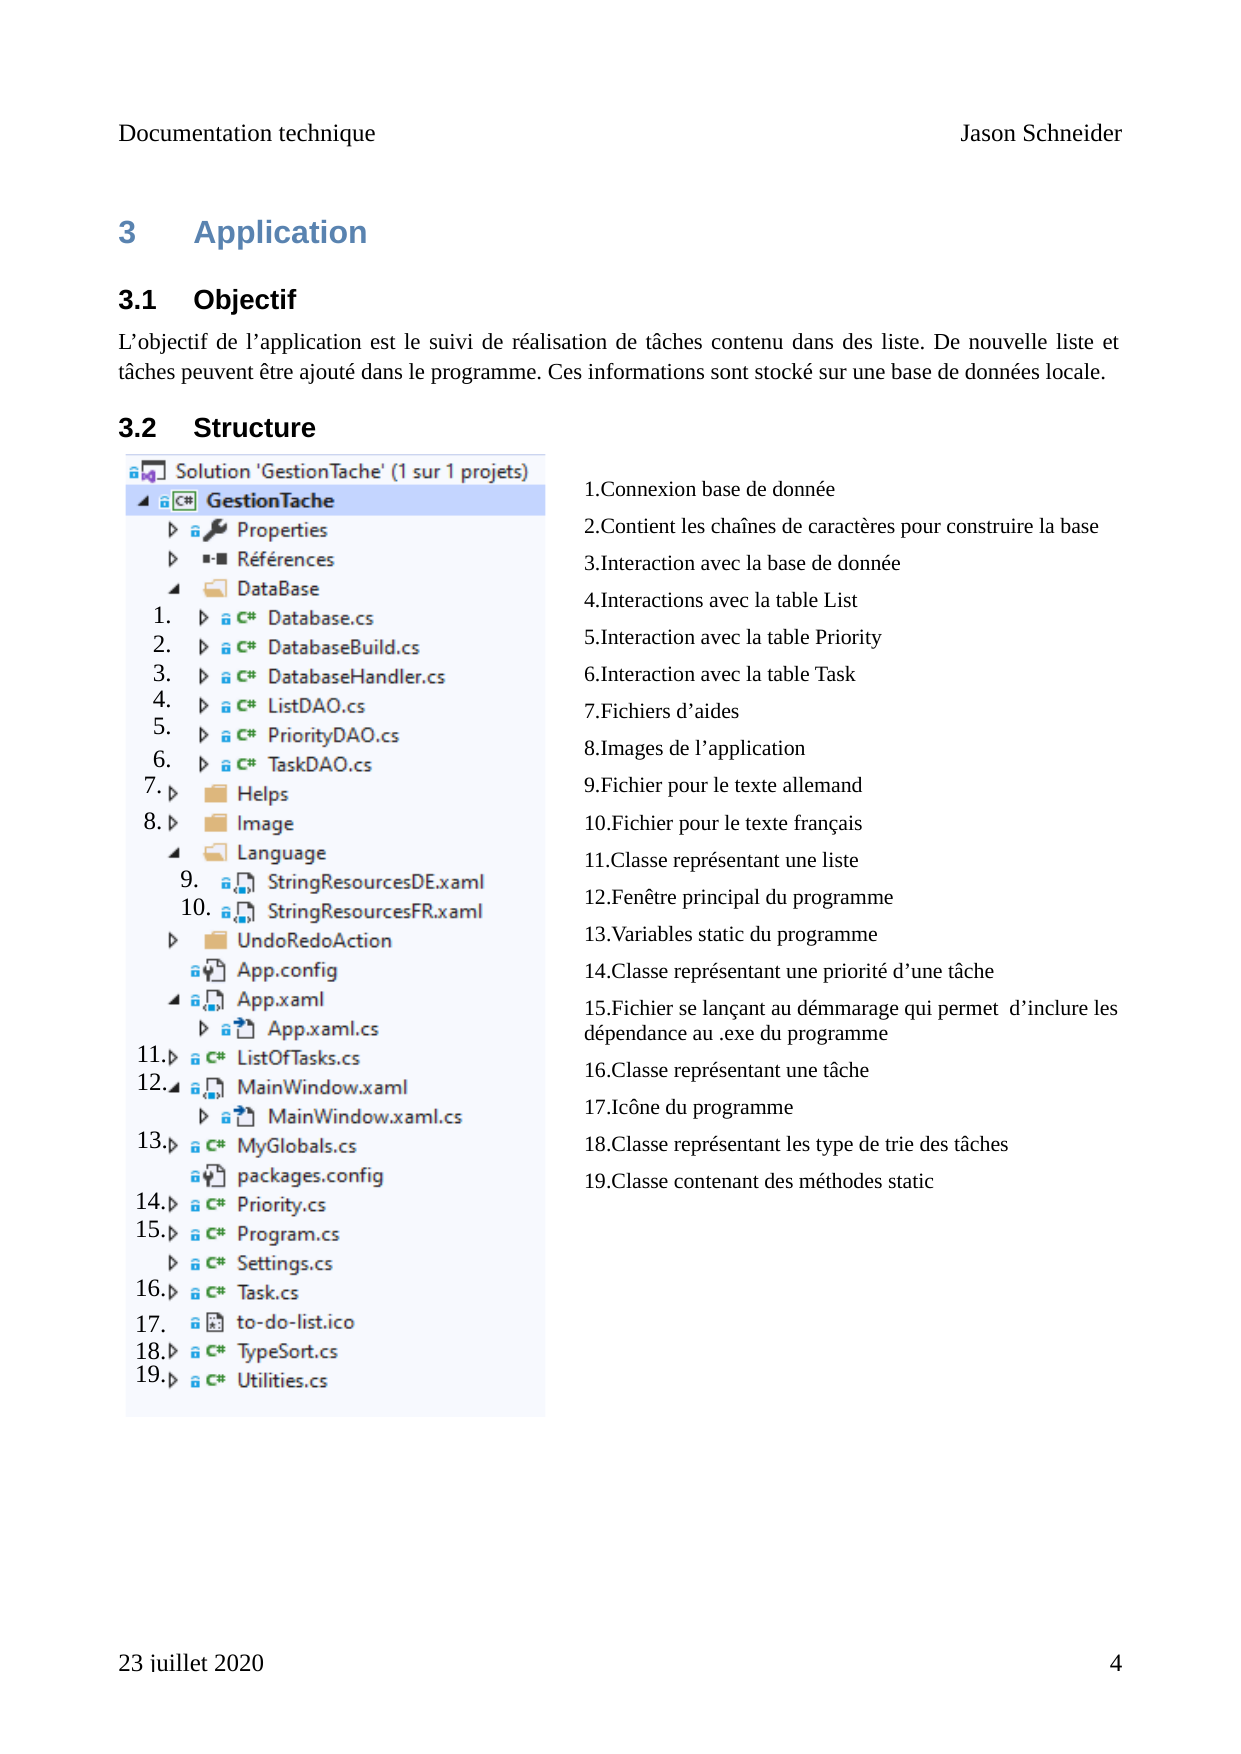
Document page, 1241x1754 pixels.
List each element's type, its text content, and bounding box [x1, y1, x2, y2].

picture [125, 454, 546, 1417]
text L’objectif de l’application est le suivi de réalisation de tâches contenu dans des liste. De nouvelle liste et tâches peuvent être ajouté dans le programme. Ces informations sont stocké sur une base de données locale. [118, 328, 1122, 384]
subtitle Objectif [118, 283, 1122, 315]
subtitle Structure [118, 412, 1122, 444]
subtitle Application [118, 213, 1122, 250]
